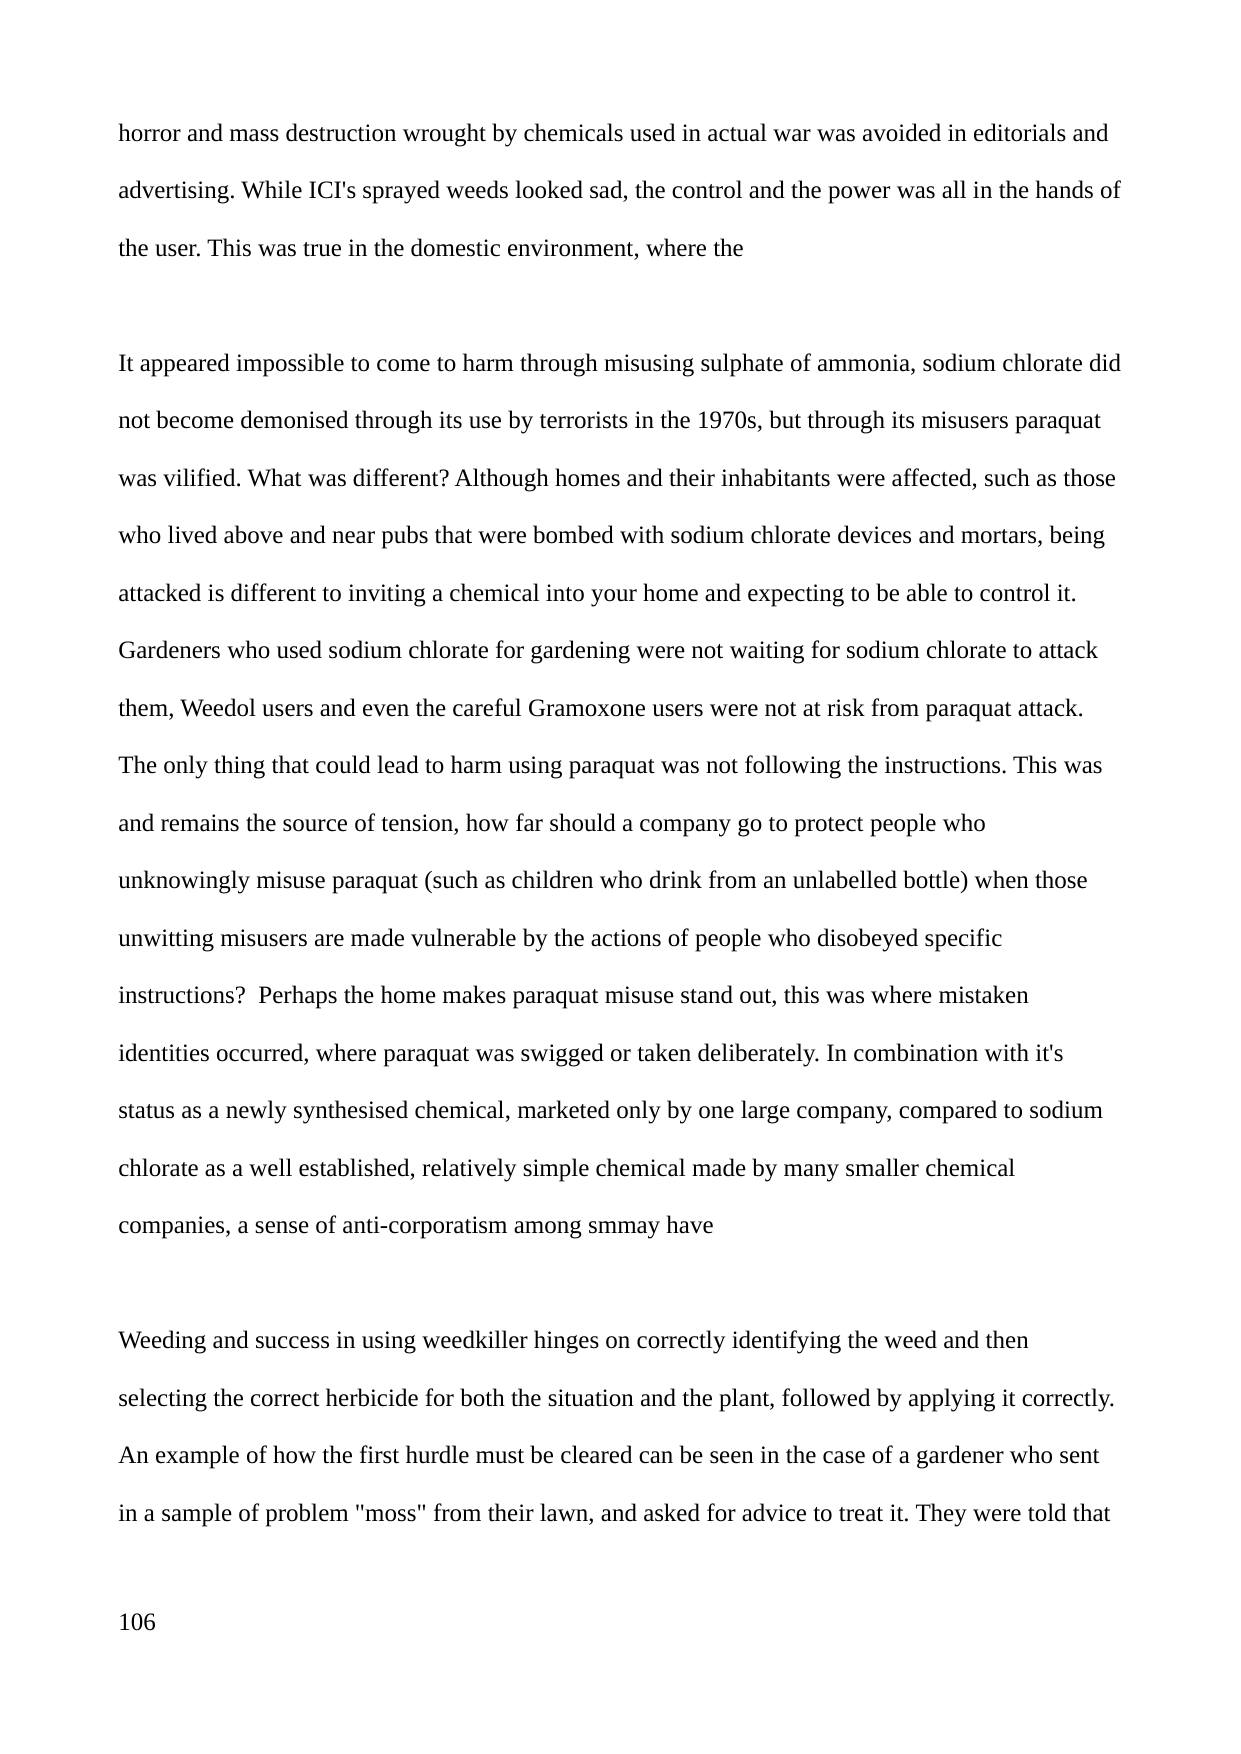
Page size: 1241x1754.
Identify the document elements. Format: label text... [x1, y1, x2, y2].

text Weeding and success in using weedkiller hinges on correctly identifying the weed and then selecting the correct herbicide for both the situation and the plant, followed by applying it correctly. An example of how the first hurdle must be cleared can be seen in the case of a gardener who sent in a sample of problem "moss" from their lawn, and asked for advice to treat it. They were told that [118, 1326, 1122, 1527]
text horror and mass destruction wrought by chemicals used in actual war was avoided in editorials and advertising. While ICI's sprayed weeds looked sad, the control and the power was all in the hands of the user. This was true in the domestic environment, where the [118, 118, 1122, 262]
text It appeared impossible to come to harm through misusing sulphate of ammonia, sodium chlorate did not become demonised through its use by terrorists in the 1970s, but through its misusers paraquat was vilified. What was different? Although homes and their inhabitants were affected, such as those who lived above and near pubs that were bombed with sodium chlorate devices and mortars, being attacked is different to inviting a chemical into your home and expecting to be able to control it. Gardeners who used sodium chlorate for gardening were not waiting for sodium chlorate to attack them, Weedol users and even the careful Gramoxone users were not at risk from paraquat attack. The only thing that could lead to harm using paraquat was not following the instructions. This was and remains the source of tension, how far should a company go to protect people who unknowingly misuse paraquat (such as children who drink from an unlabelled bottle) when those unwitting misusers are made vulnerable by the actions of people who disobeyed specific instructions? Perhaps the home makes paraquat misuse stand out, this was where mistaken identities occurred, where paraquat was swigged or taken deliberately. In combination with it's status as a newly synthesised chemical, marketed only by one large company, compared to sodium chlorate as a well established, relatively simple chemical made by many smaller chemical companies, a sense of anti-corporatism among smmay have [118, 348, 1122, 1239]
